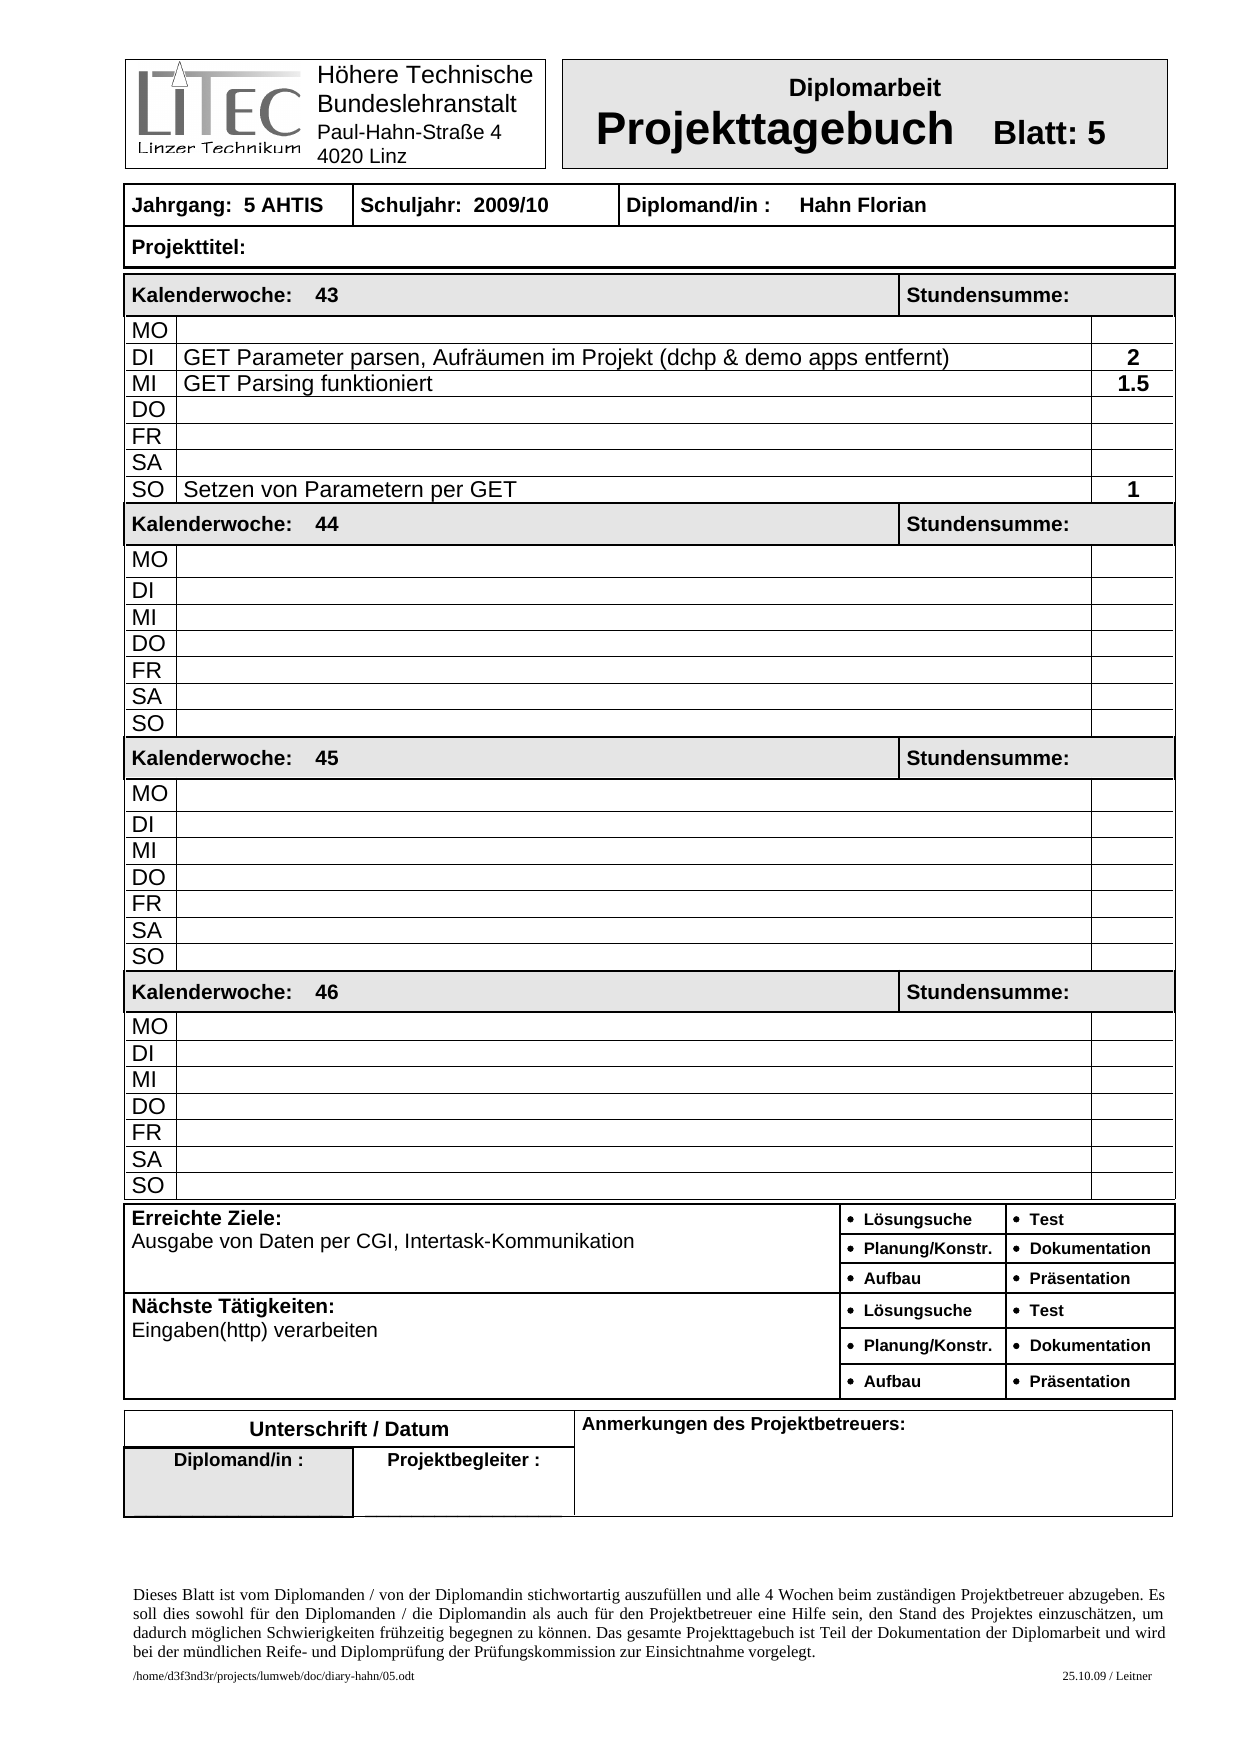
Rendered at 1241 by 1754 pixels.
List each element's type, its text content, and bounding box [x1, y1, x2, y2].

table_cell  Planung/Konstr. [841, 1235, 1005, 1262]
table_cell  Test [1007, 1294, 1174, 1327]
table_cell Kalenderwoche: 44 [125, 502, 898, 544]
table_cell DI [125, 811, 176, 837]
table_cell [177, 780, 1091, 811]
table_cell MI [125, 837, 176, 864]
table_cell [177, 684, 1091, 709]
table_cell [177, 317, 1091, 343]
table_cell [1092, 396, 1175, 423]
table_cell DO [125, 396, 176, 423]
table_cell [177, 812, 1091, 837]
table_cell GET Parameter parsen, Aufräumen im Projekt (dchp & demo apps entfernt) [177, 344, 1091, 370]
table_cell [177, 1013, 1091, 1040]
table_cell [1092, 449, 1175, 476]
table_cell SA [125, 1146, 176, 1172]
table_cell 2 [1092, 343, 1175, 370]
table_cell [177, 838, 1091, 864]
table_cell MI [125, 370, 176, 396]
table_cell  Präsentation [1007, 1365, 1174, 1398]
table_cell  Lösungsuche [841, 1294, 1005, 1327]
table_cell [1092, 943, 1175, 969]
table_cell [177, 546, 1091, 577]
table_cell [1092, 577, 1175, 603]
table_cell SO [125, 709, 176, 736]
table_cell SO [125, 1172, 176, 1198]
table_cell [177, 891, 1091, 917]
table_cell DO [125, 630, 176, 656]
table_cell DI [125, 343, 176, 370]
table_header Erreichte Ziele: Ausgabe von Daten per CGI, Intertask-Kommunikation [125, 1205, 839, 1292]
table_cell [1092, 604, 1175, 630]
table_cell [177, 918, 1091, 943]
table_header Anmerkungen des Projektbetreuers: [574, 1411, 1172, 1516]
table_cell [177, 631, 1091, 656]
table_cell [1092, 917, 1175, 943]
table_header  Test [1007, 1205, 1174, 1233]
table_cell DO [125, 864, 176, 890]
table_cell [1092, 1040, 1175, 1066]
table_header Diplomand/in : Hahn Florian [620, 185, 1174, 225]
table_cell DI [125, 577, 176, 603]
table_cell [1092, 1066, 1175, 1093]
table_cell [1092, 423, 1175, 449]
table_cell Kalenderwoche: 45 [125, 736, 898, 777]
table_cell [1092, 683, 1175, 709]
table_header Jahrgang: 5 AHTIS [125, 185, 352, 225]
table_cell Stundensumme: [900, 502, 1174, 544]
table_cell MO [125, 778, 176, 811]
table_cell [1092, 1172, 1175, 1198]
table_cell Nächste Tätigkeiten: Eingaben(http) verarbeiten [125, 1294, 839, 1398]
table_cell  Dokumentation [1007, 1329, 1174, 1363]
table_cell Diplomand/in : __________________ [125, 1449, 352, 1516]
table_header Unterschrift / Datum [125, 1411, 574, 1446]
table_cell [1092, 315, 1175, 343]
table_cell [1092, 630, 1175, 656]
table_cell FR [125, 423, 176, 449]
table_cell [177, 578, 1091, 603]
table_cell Stundensumme: [900, 736, 1174, 777]
table_cell SO [125, 476, 176, 502]
table_cell [1092, 1146, 1175, 1172]
table_cell Kalenderwoche: 46 [125, 970, 898, 1011]
table_header Schuljahr: 2009/10 [354, 185, 618, 225]
table_cell MO [125, 544, 176, 577]
table_cell [1092, 544, 1175, 577]
table_cell [1092, 890, 1175, 917]
table_cell  Aufbau [841, 1264, 1005, 1292]
table_cell MI [125, 604, 176, 630]
table_cell  Präsentation [1007, 1264, 1174, 1292]
table_header Stundensumme: [900, 275, 1174, 315]
table_cell Projekttitel: [125, 227, 1174, 266]
table_cell MO [125, 1011, 176, 1040]
table_cell  Dokumentation [1007, 1235, 1174, 1262]
table_cell [177, 1120, 1091, 1146]
table_cell [177, 865, 1091, 890]
table_cell [1092, 1093, 1175, 1119]
table_cell 1 [1092, 476, 1175, 502]
table_cell Projektbegleiter : _________________ [354, 1448, 574, 1516]
table_cell [1092, 1011, 1175, 1040]
table_cell [177, 397, 1091, 423]
table_cell [177, 1067, 1091, 1093]
table_cell [177, 605, 1091, 630]
table_cell [1092, 1119, 1175, 1146]
table_cell MI [125, 1066, 176, 1093]
table_cell [1092, 837, 1175, 864]
table_cell  Planung/Konstr. [841, 1329, 1005, 1363]
table_cell [177, 710, 1091, 736]
table_cell SA [125, 449, 176, 476]
table_cell [177, 657, 1091, 683]
table_cell DI [125, 1040, 176, 1066]
table_cell [1092, 709, 1175, 736]
table_cell GET Parsing funktioniert [177, 371, 1091, 396]
table_cell [1092, 864, 1175, 890]
table_cell SA [125, 683, 176, 709]
table_cell [1092, 811, 1175, 837]
table_cell [1092, 656, 1175, 683]
table_cell DO [125, 1093, 176, 1119]
table_cell Stundensumme: [900, 970, 1174, 1011]
table_cell FR [125, 890, 176, 917]
table_cell MO [125, 315, 176, 343]
table_cell FR [125, 1119, 176, 1146]
table_cell SO [125, 943, 176, 969]
table_cell SA [125, 917, 176, 943]
table_cell Setzen von Parametern per GET [177, 477, 1091, 502]
table_cell 1.5 [1092, 370, 1175, 396]
table_cell [177, 1094, 1091, 1119]
table_cell [177, 450, 1091, 476]
table_cell [177, 1173, 1091, 1198]
table_cell [1092, 778, 1175, 811]
table_cell FR [125, 656, 176, 683]
table_cell [177, 944, 1091, 969]
table_cell [177, 424, 1091, 449]
table_header  Lösungsuche [841, 1205, 1005, 1233]
table_cell  Aufbau [841, 1365, 1005, 1398]
table_header Kalenderwoche: 43 [125, 275, 898, 315]
table_cell [177, 1147, 1091, 1172]
table_cell [177, 1041, 1091, 1066]
